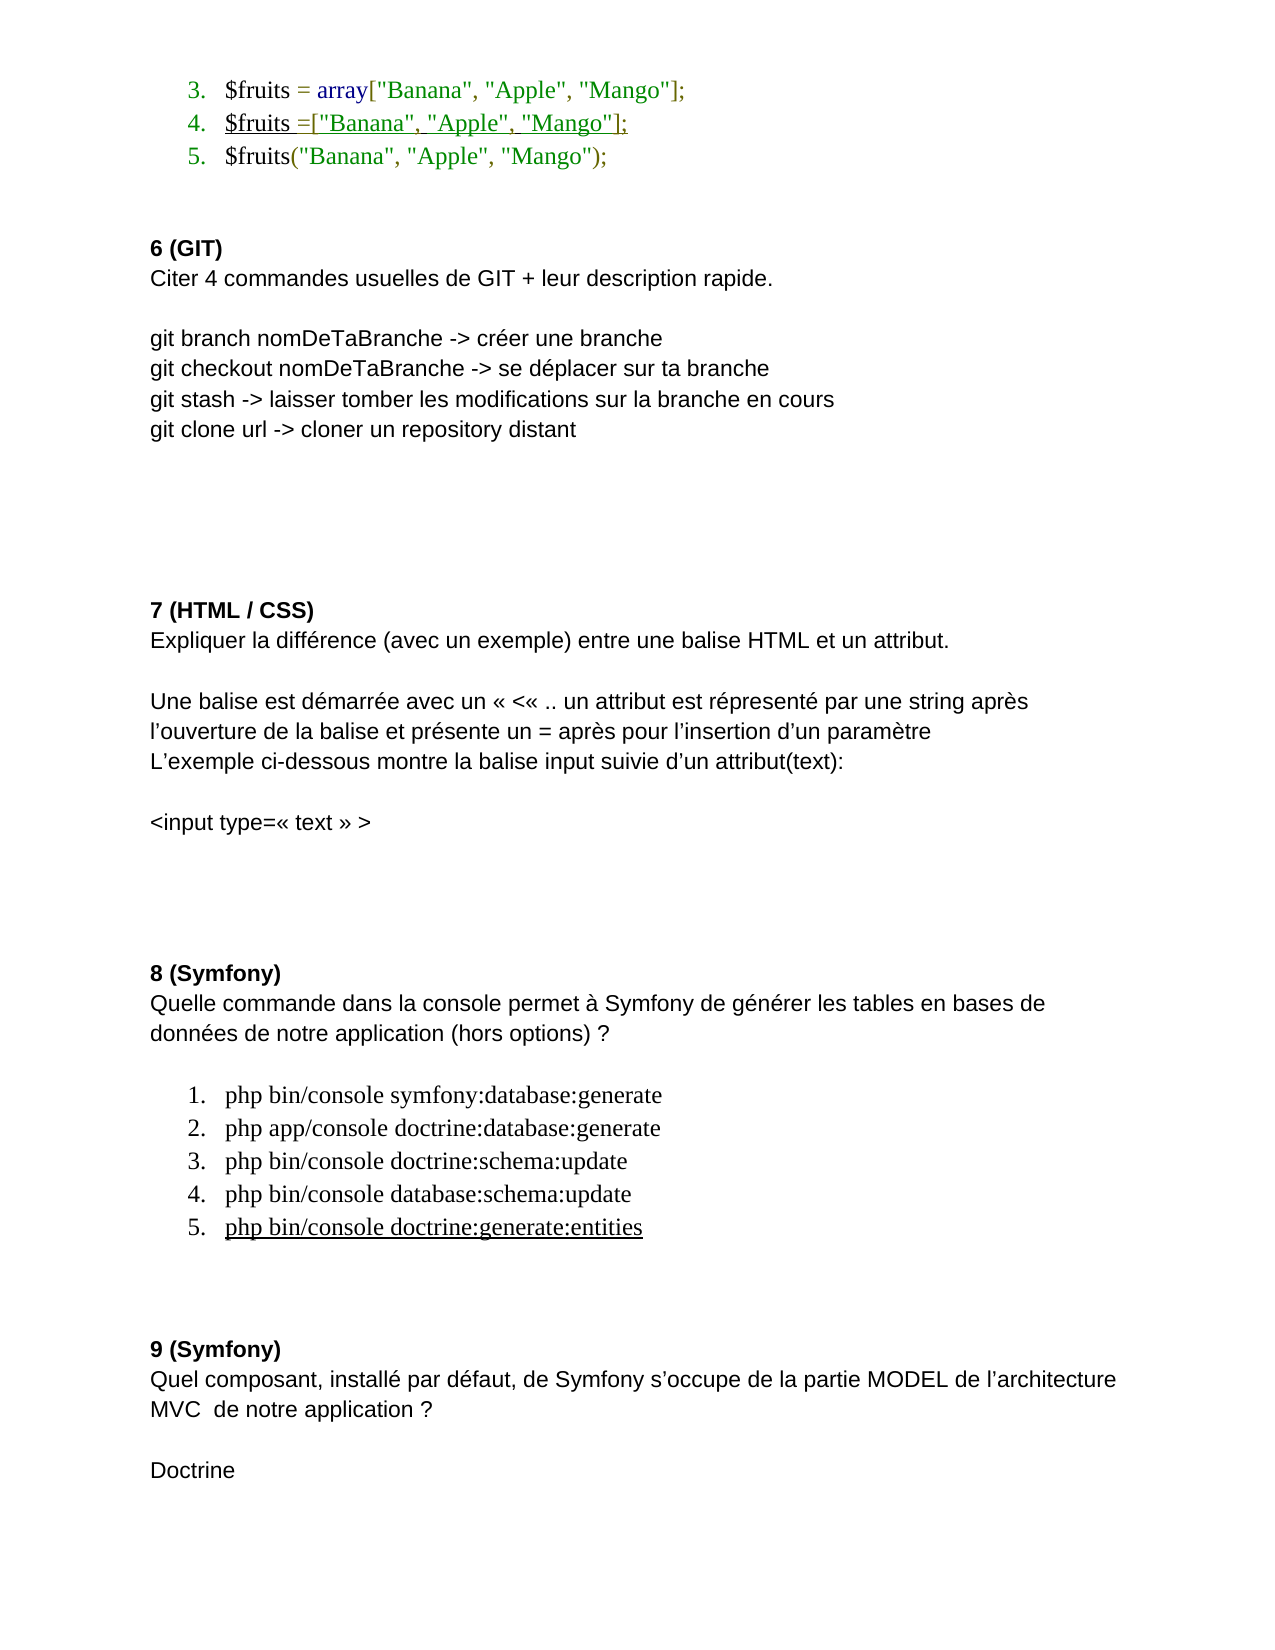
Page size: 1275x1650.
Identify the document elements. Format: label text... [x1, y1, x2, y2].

text git branch nomDeTaBranche -> créer une branche [150, 325, 1125, 351]
list $fruits("Banana", "Apple", "Mango"); [187, 141, 1125, 170]
text 8 (Symfony) [150, 959, 1125, 986]
text 7 (HTML / CSS) [150, 597, 1125, 623]
text L’exemple ci-dessous montre la balise input suivie d’un attribut(text): [150, 748, 1125, 774]
text <input type=« text » > [150, 808, 1125, 835]
text Une balise est démarrée avec un « <« .. un attribut est répresenté par une string après l’ouverture de la balise et présente un = après pour l’insertion d’un paramètre [150, 688, 1125, 744]
text Citer 4 commandes usuelles de GIT + leur description rapide. [150, 265, 1125, 291]
list php bin/console symfony:database:generate [187, 1080, 1125, 1109]
list $fruits =["Banana", "Apple", "Mango"]; [187, 108, 1125, 137]
list $fruits = array["Banana", "Apple", "Mango"]; [187, 75, 1125, 104]
text Quelle commande dans la console permet à Symfony de générer les tables en bases de données de notre application (hors options) ? [150, 990, 1125, 1046]
list php app/console doctrine:database:generate [187, 1113, 1125, 1142]
list php bin/console doctrine:generate:entities [187, 1212, 1125, 1241]
text Quel composant, installé par défaut, de Symfony s’occupe de la partie MODEL de l’architecture MVC de notre application ? [150, 1366, 1125, 1423]
list php bin/console database:schema:update [187, 1179, 1125, 1208]
list php bin/console doctrine:schema:update [187, 1146, 1125, 1175]
text git stash -> laisser tomber les modifications sur la branche en cours [150, 386, 1125, 412]
text git checkout nomDeTaBranche -> se déplacer sur ta branche [150, 355, 1125, 382]
text 6 (GIT) [150, 234, 1125, 261]
text 9 (Symfony) [150, 1336, 1125, 1362]
text git clone url -> cloner un repository distant [150, 416, 1125, 442]
text Expliquer la différence (avec un exemple) entre une balise HTML et un attribut. [150, 627, 1125, 653]
text Doctrine [150, 1457, 1125, 1483]
